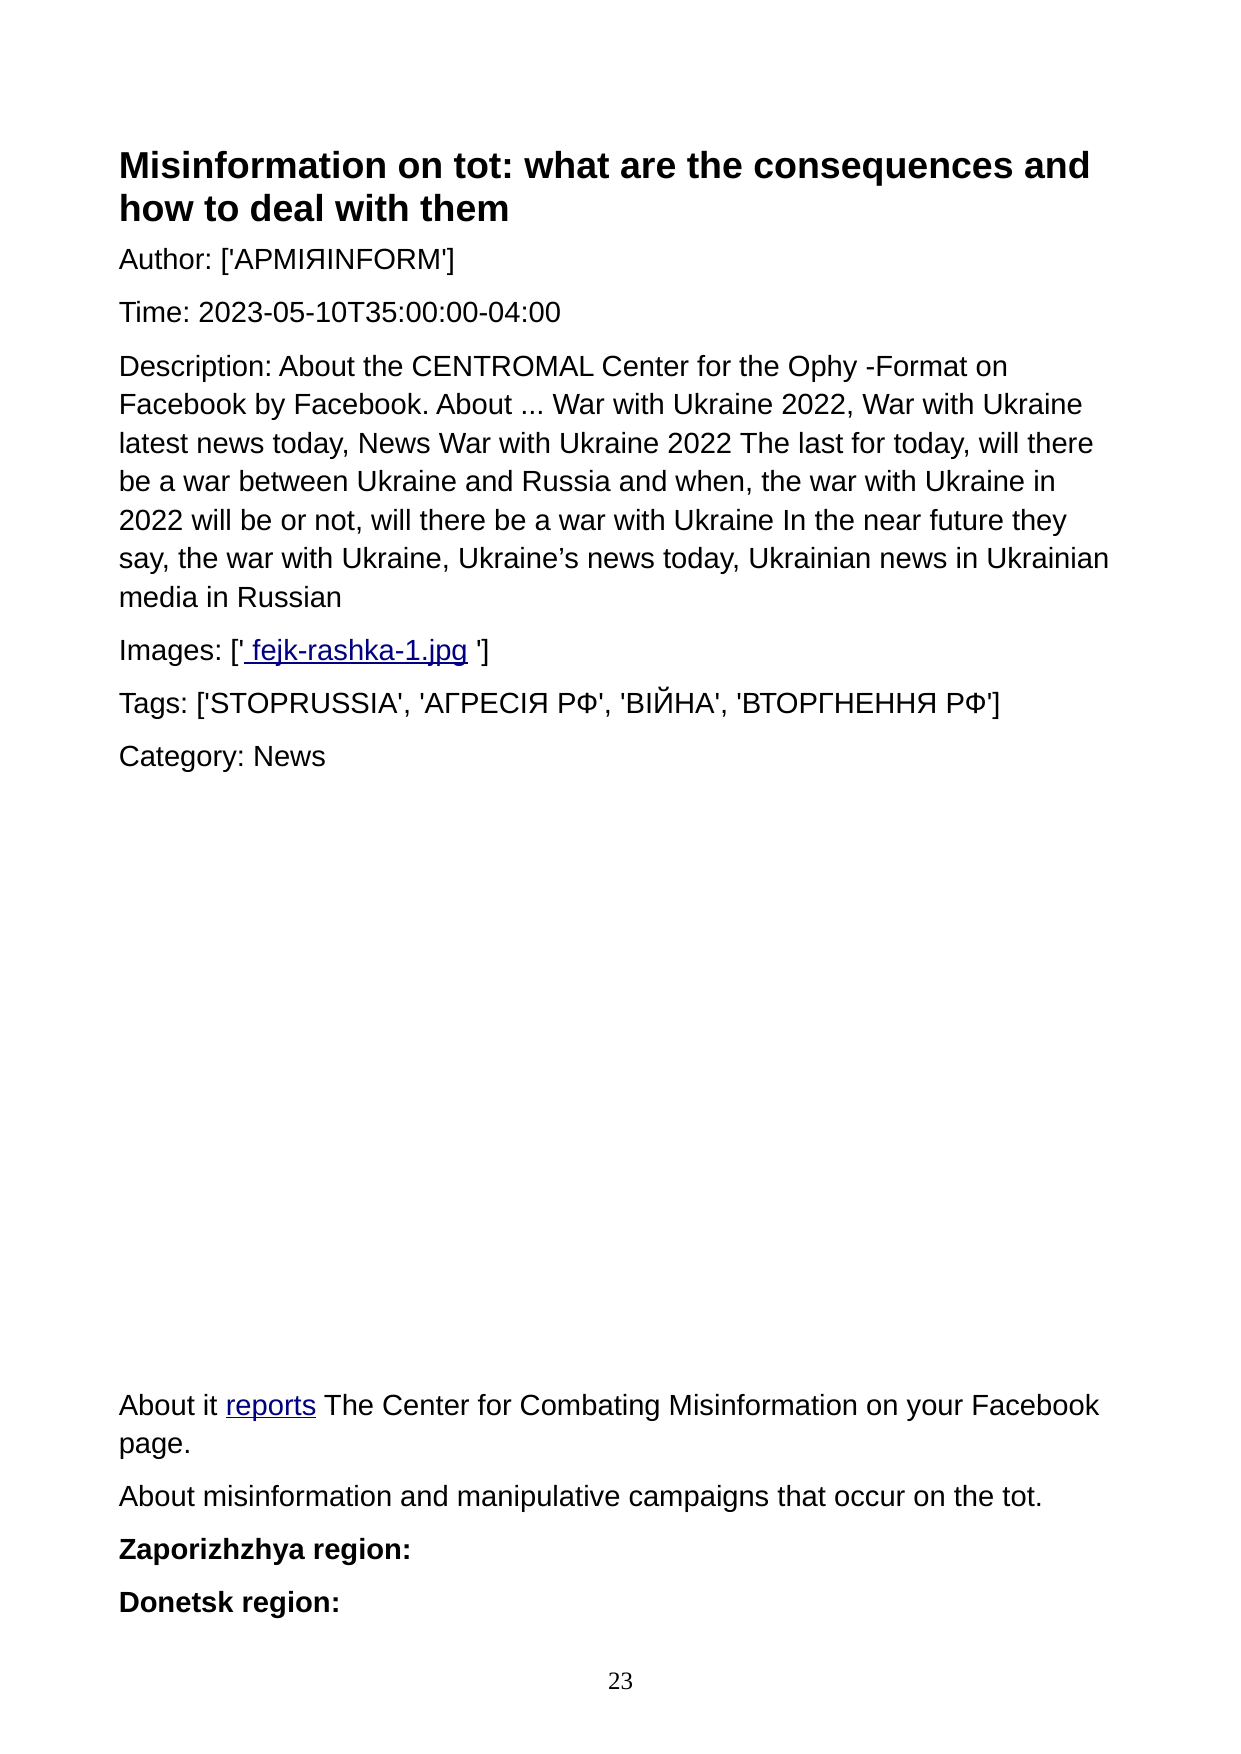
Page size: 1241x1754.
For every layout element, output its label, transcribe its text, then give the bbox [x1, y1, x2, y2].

text Tags: ['STOPRUSSIA', 'АГРЕСІЯ РФ', 'ВІЙНА', 'ВТОРГНЕННЯ РФ'] [118, 686, 1122, 719]
text About misinformation and manipulative campaigns that occur on the tot. [118, 1479, 1122, 1513]
text Zaporizhzhya region: [118, 1532, 1122, 1566]
subtitle Misinformation on tot: what are the consequences and how to deal with them [118, 143, 1122, 230]
text About it reports The Center for Combating Misinformation on your Facebook page. [118, 792, 1122, 1460]
text Description: About the CENTROMAL Center for the Ophy -Format on Facebook by Facebook. About ... War with Ukraine 2022, War with Ukraine latest news today, News War with Ukraine 2022 The last for today, will there be a war between Ukraine and Russia and when, the war with Ukraine in 2022 will be or not, will there be a war with Ukraine In the near future they say, the war with Ukraine, Ukraine’s news today, Ukrainian news in Ukrainian media in Russian [118, 348, 1122, 613]
text Images: [' fejk-rashka-1.jpg '] [118, 633, 1122, 666]
text Donetsk region: [118, 1586, 1122, 1619]
text Category: News [118, 739, 1122, 773]
text Time: 2023-05-10T35:00:00-04:00 [118, 295, 1122, 329]
text Author: ['АРМІЯINFORM'] [118, 242, 1122, 276]
